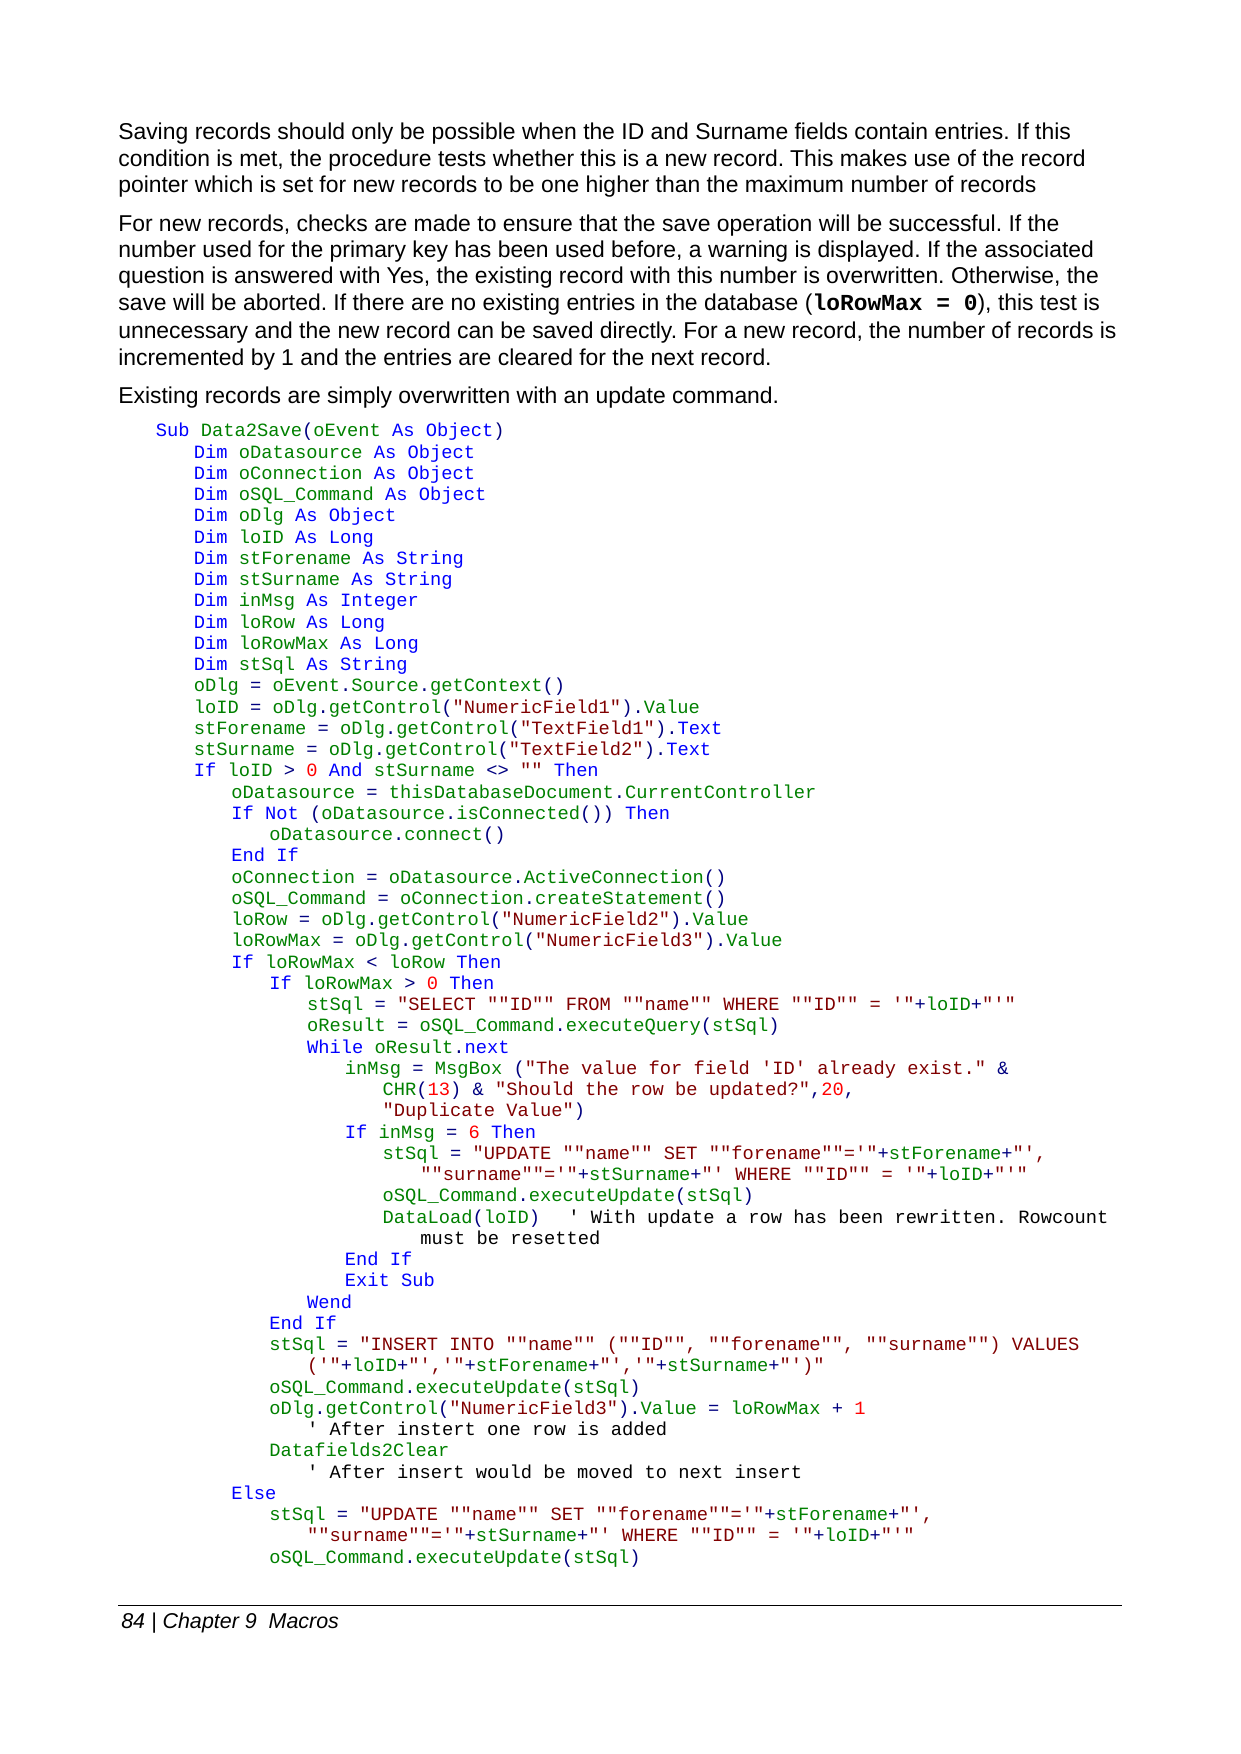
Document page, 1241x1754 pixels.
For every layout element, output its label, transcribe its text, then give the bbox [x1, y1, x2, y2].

text Dim loRowMax As Long [156, 634, 1122, 655]
text If loID > 0 And stSurname <> "" Then [156, 761, 1122, 782]
text stSurname = oDlg.getControl("TextField2").Text [156, 740, 1122, 761]
text oDatasource.connect() [156, 825, 1122, 846]
text inMsg = MsgBox ("The value for field 'ID' already exist." & CHR(13) & "Should the row be updated?",20, "Duplicate Value") [156, 1059, 1122, 1122]
text Dim stSql As String [156, 655, 1122, 676]
text stSql = "SELECT ""ID"" FROM ""name"" WHERE ""ID"" = '"+loID+"'" [156, 995, 1122, 1016]
text Saving records should only be possible when the ID and Surname fields contain entries. If this condition is met, the procedure tests whether this is a new record. This makes use of the record pointer which is set for new records to be one higher than the maximum number of records [118, 118, 1122, 197]
text oSQL_Command.executeUpdate(stSql) [156, 1186, 1122, 1207]
text oSQL_Command.executeUpdate(stSql) [156, 1377, 1122, 1399]
text oSQL_Command.executeUpdate(stSql) [156, 1547, 1122, 1569]
text stSql = "INSERT INTO ""name"" (""ID"", ""forename"", ""surname"") VALUES ('"+loID+"','"+stForename+"','"+stSurname+"')" [156, 1335, 1122, 1377]
text oDatasource = thisDatabaseDocument.CurrentController [156, 782, 1122, 804]
text Else [156, 1484, 1122, 1505]
text Sub Data2Save(oEvent As Object) [156, 421, 1122, 442]
text For new records, checks are made to ensure that the save operation will be successful. If the number used for the primary key has been used before, a warning is displayed. If the associated question is answered with Yes, the existing record with this number is overwritten. Otherwise, the save will be aborted. If there are no existing entries in the database (loRowMax = 0), this test is unnecessary and the new record can be saved directly. For a new record, the number of records is incremented by 1 and the entries are cleared for the next record. [118, 210, 1122, 370]
text stForename = oDlg.getControl("TextField1").Text [156, 719, 1122, 740]
text Dim oDlg As Object [156, 506, 1122, 527]
text oDlg = oEvent.Source.getContext() [156, 676, 1122, 697]
text Dim oSQL_Command As Object [156, 485, 1122, 506]
text Dim loID As Long [156, 527, 1122, 549]
text stSql = "UPDATE ""name"" SET ""forename""='"+stForename+"', ""surname""='"+stSurname+"' WHERE ""ID"" = '"+loID+"'" [156, 1505, 1122, 1547]
text If loRowMax > 0 Then [156, 974, 1122, 995]
text Existing records are simply overwritten with an update command. [118, 382, 1122, 409]
text loRow = oDlg.getControl("NumericField2").Value [156, 910, 1122, 931]
text End If [156, 846, 1122, 867]
text Wend [156, 1292, 1122, 1314]
text Datafields2Clear ' After insert would be moved to next insert [156, 1441, 1122, 1484]
text oSQL_Command = oConnection.createStatement() [156, 889, 1122, 910]
text loRowMax = oDlg.getControl("NumericField3").Value [156, 931, 1122, 952]
text Dim oDatasource As Object [156, 442, 1122, 464]
text oConnection = oDatasource.ActiveConnection() [156, 867, 1122, 889]
text End If [156, 1250, 1122, 1271]
text If Not (oDatasource.isConnected()) Then [156, 804, 1122, 825]
text Dim inMsg As Integer [156, 591, 1122, 612]
text oDlg.getControl("NumericField3").Value = loRowMax + 1 ' After instert one row is added [156, 1399, 1122, 1441]
text If loRowMax < loRow Then [156, 952, 1122, 974]
text DataLoad(loID) ' With update a row has been rewritten. Rowcount must be resetted [156, 1207, 1122, 1250]
text Dim oConnection As Object [156, 464, 1122, 485]
text Dim stForename As String [156, 549, 1122, 570]
text oResult = oSQL_Command.executeQuery(stSql) [156, 1016, 1122, 1037]
text loID = oDlg.getControl("NumericField1").Value [156, 697, 1122, 719]
text stSql = "UPDATE ""name"" SET ""forename""='"+stForename+"', ""surname""='"+stSurname+"' WHERE ""ID"" = '"+loID+"'" [156, 1144, 1122, 1186]
text Dim loRow As Long [156, 612, 1122, 634]
text Dim stSurname As String [156, 570, 1122, 591]
text Exit Sub [156, 1271, 1122, 1292]
text If inMsg = 6 Then [156, 1122, 1122, 1144]
text While oResult.next [156, 1037, 1122, 1059]
text End If [156, 1314, 1122, 1335]
